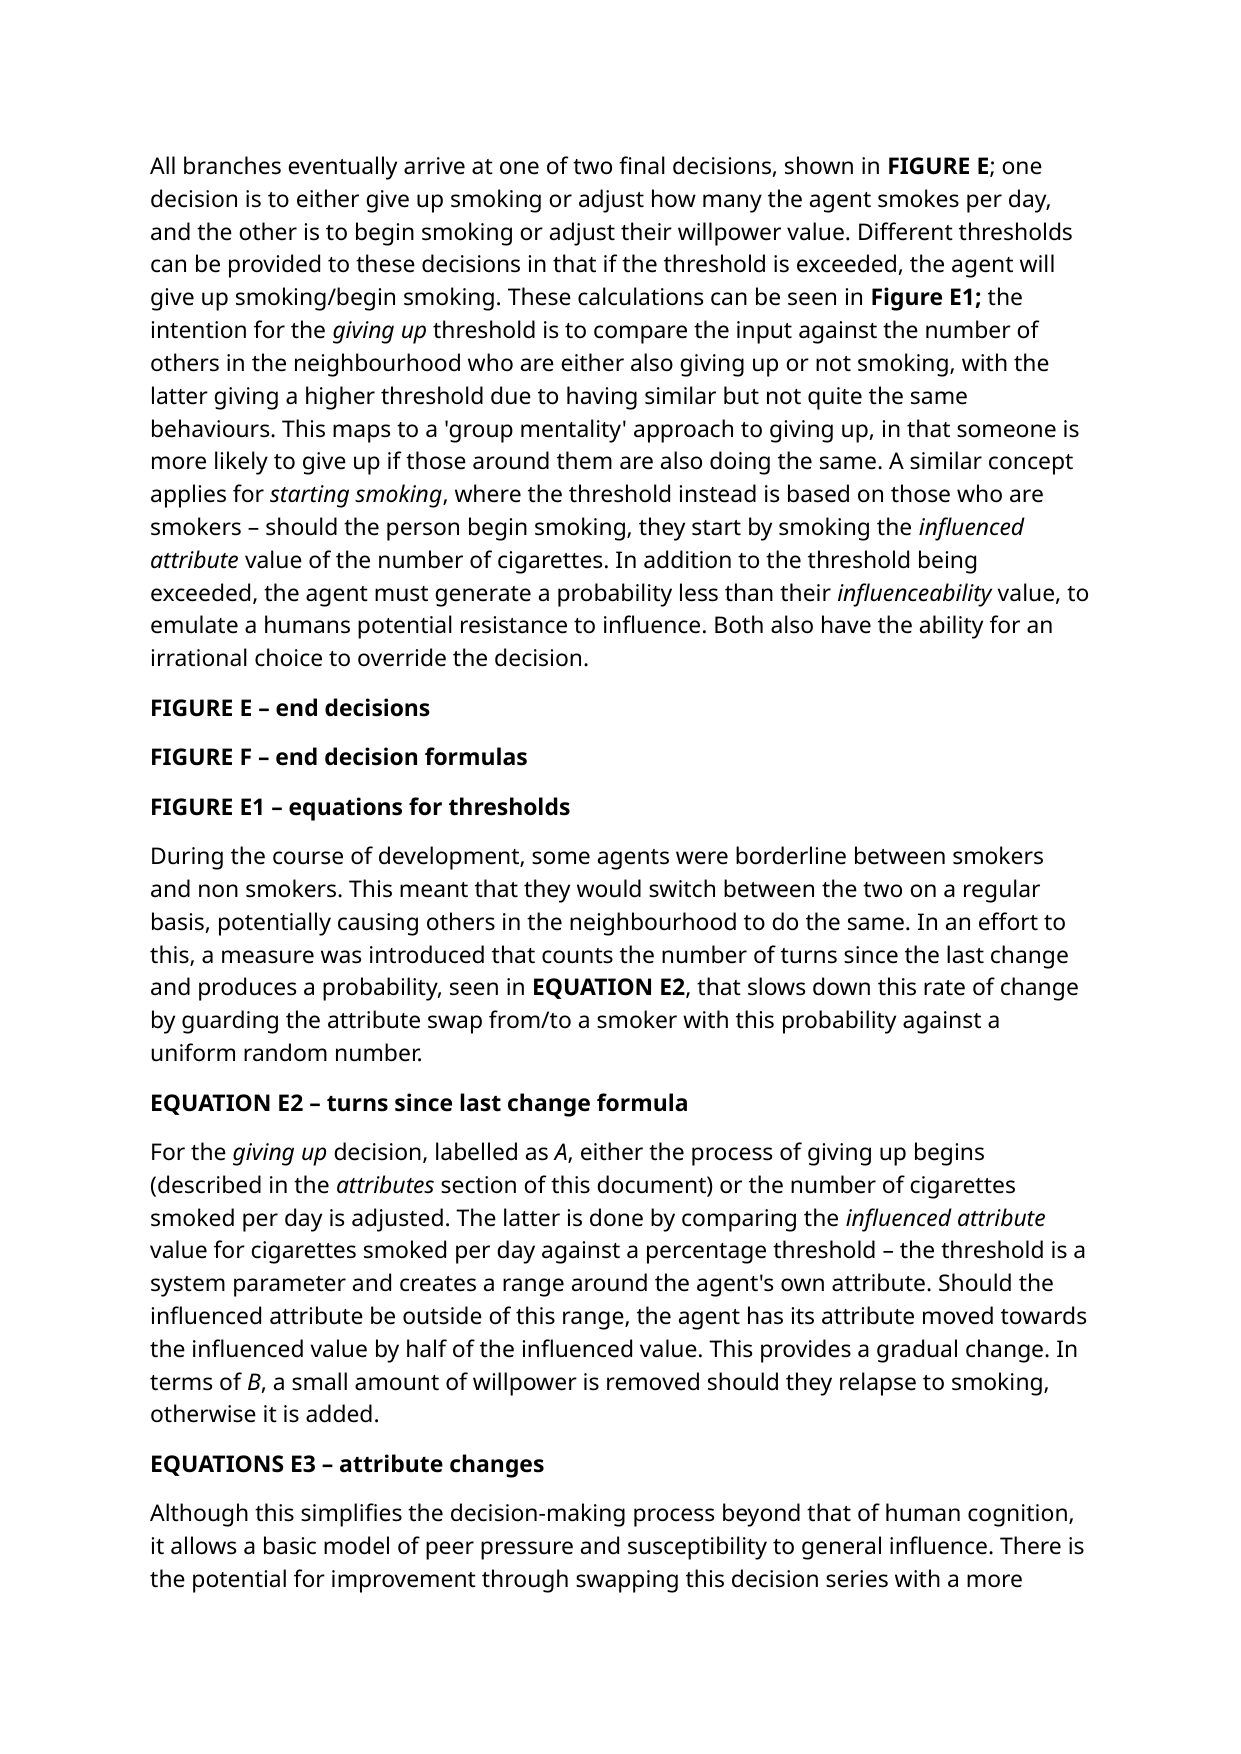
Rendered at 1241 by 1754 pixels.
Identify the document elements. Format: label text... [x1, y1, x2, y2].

text All branches eventually arrive at one of two final decisions, shown in FIGURE E; one decision is to either give up smoking or adjust how many the agent smokes per day, and the other is to begin smoking or adjust their willpower value. Different thresholds can be provided to these decisions in that if the threshold is exceeded, the agent will give up smoking/begin smoking. These calculations can be seen in Figure E1; the intention for the giving up threshold is to compare the input against the number of others in the neighbourhood who are either also giving up or not smoking, with the latter giving a higher threshold due to having similar but not quite the same behaviours. This maps to a 'group mentality' approach to giving up, in that someone is more likely to give up if those around them are also doing the same. A similar concept applies for starting smoking, where the threshold instead is based on those who are smokers – should the person begin smoking, they start by smoking the influenced attribute value of the number of cigarettes. In addition to the threshold being exceeded, the agent must generate a probability less than their influenceability value, to emulate a humans potential resistance to influence. Both also have the ability for an irrational choice to override the decision. [150, 150, 1090, 673]
text During the course of development, some agents were borderline between smokers and non smokers. This meant that they would switch between the two on a regular basis, potentially causing others in the neighbourhood to do the same. In an effort to this, a measure was introduced that counts the number of turns since the last change and produces a probability, seen in EQUATION E2, that slows down this rate of change by guarding the attribute swap from/to a smoker with this probability against a uniform random number. [150, 840, 1090, 1068]
text For the giving up decision, labelled as A, either the process of giving up begins (described in the attributes section of this document) or the number of cigarettes smoked per day is adjusted. The latter is done by comparing the influenced attribute value for cigarettes smoked per day against a percentage threshold – the threshold is a system parameter and creates a range around the agent's own attribute. Should the influenced attribute be outside of this range, the agent has its attribute moved towards the influenced value by half of the influenced value. This provides a gradual change. In terms of B, a small amount of willpower is removed should they relapse to smoking, otherwise it is added. [150, 1136, 1090, 1430]
text FIGURE E – end decisions [150, 692, 1090, 723]
text EQUATIONS E3 – attribute changes [150, 1448, 1090, 1479]
text FIGURE F – end decision formulas [150, 741, 1090, 772]
text FIGURE E1 – equations for thresholds [150, 791, 1090, 822]
text EQUATION E2 – turns since last change formula [150, 1086, 1090, 1118]
text Although this simplifies the decision-making process beyond that of human cognition, it allows a basic model of peer pressure and susceptibility to general influence. There is the potential for improvement through swapping this decision series with a more [150, 1497, 1090, 1594]
